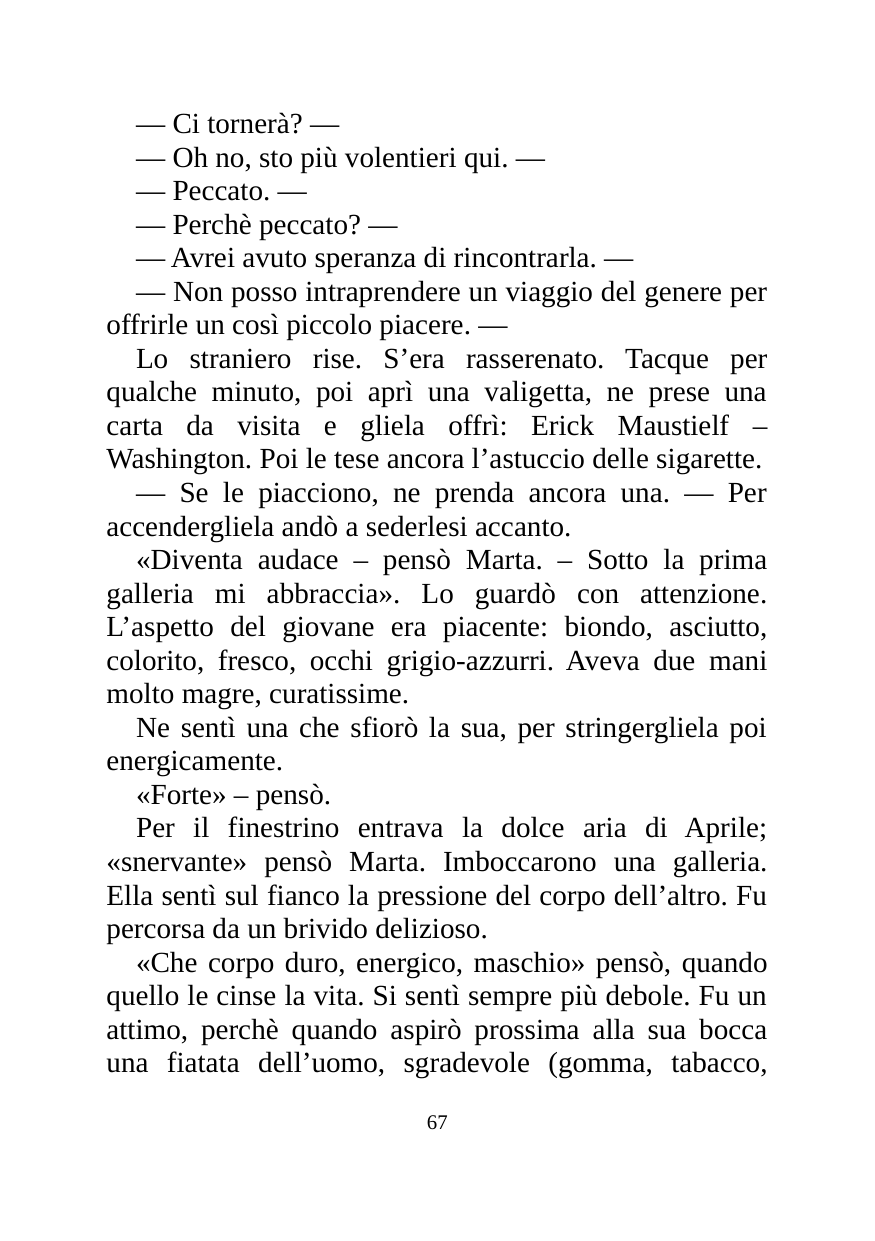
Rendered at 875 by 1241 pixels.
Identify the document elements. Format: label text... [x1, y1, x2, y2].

text Lo straniero rise. S’era rasserenato. Tacque per qualche minuto, poi aprì una valigetta, ne prese una carta da visita e gliela offrì: Erick Maustielf – Washington. Poi le tese ancora l’astuccio delle sigarette. [106, 341, 768, 475]
text Ne sentì una che sfiorò la sua, per stringergliela poi energicamente. [106, 710, 768, 777]
text «Diventa audace – pensò Marta. – Sotto la prima galleria mi abbraccia». Lo guardò con attenzione. L’aspetto del giovane era piacente: biondo, asciutto, colorito, fresco, occhi grigio-azzurri. Aveva due mani molto magre, curatissime. [106, 542, 768, 710]
text — Avrei avuto speranza di rincontrarla. — [106, 240, 768, 274]
text «Che corpo duro, energico, maschio» pensò, quando quello le cinse la vita. Si sentì sempre più debole. Fu un attimo, perchè quando aspirò prossima alla sua bocca una fiatata dell’uomo, sgradevole (gomma, tabacco, [106, 945, 768, 1079]
text — Ci tornerà? — [106, 106, 768, 140]
text — Non posso intraprendere un viaggio del genere per offrirle un così piccolo piacere. — [106, 274, 768, 341]
text — Se le piacciono, ne prenda ancora una. — Per accendergliela andò a sederlesi accanto. [106, 475, 768, 542]
text — Peccato. — [106, 173, 768, 207]
text Per il finestrino entrava la dolce aria di Aprile; «snervante» pensò Marta. Imboccarono una galleria. Ella sentì sul fianco la pressione del corpo dell’altro. Fu percorsa da un brivido delizioso. [106, 811, 768, 945]
text — Oh no, sto più volentieri qui. — [106, 140, 768, 173]
text «Forte» – pensò. [106, 777, 768, 811]
text — Perchè peccato? — [106, 207, 768, 240]
